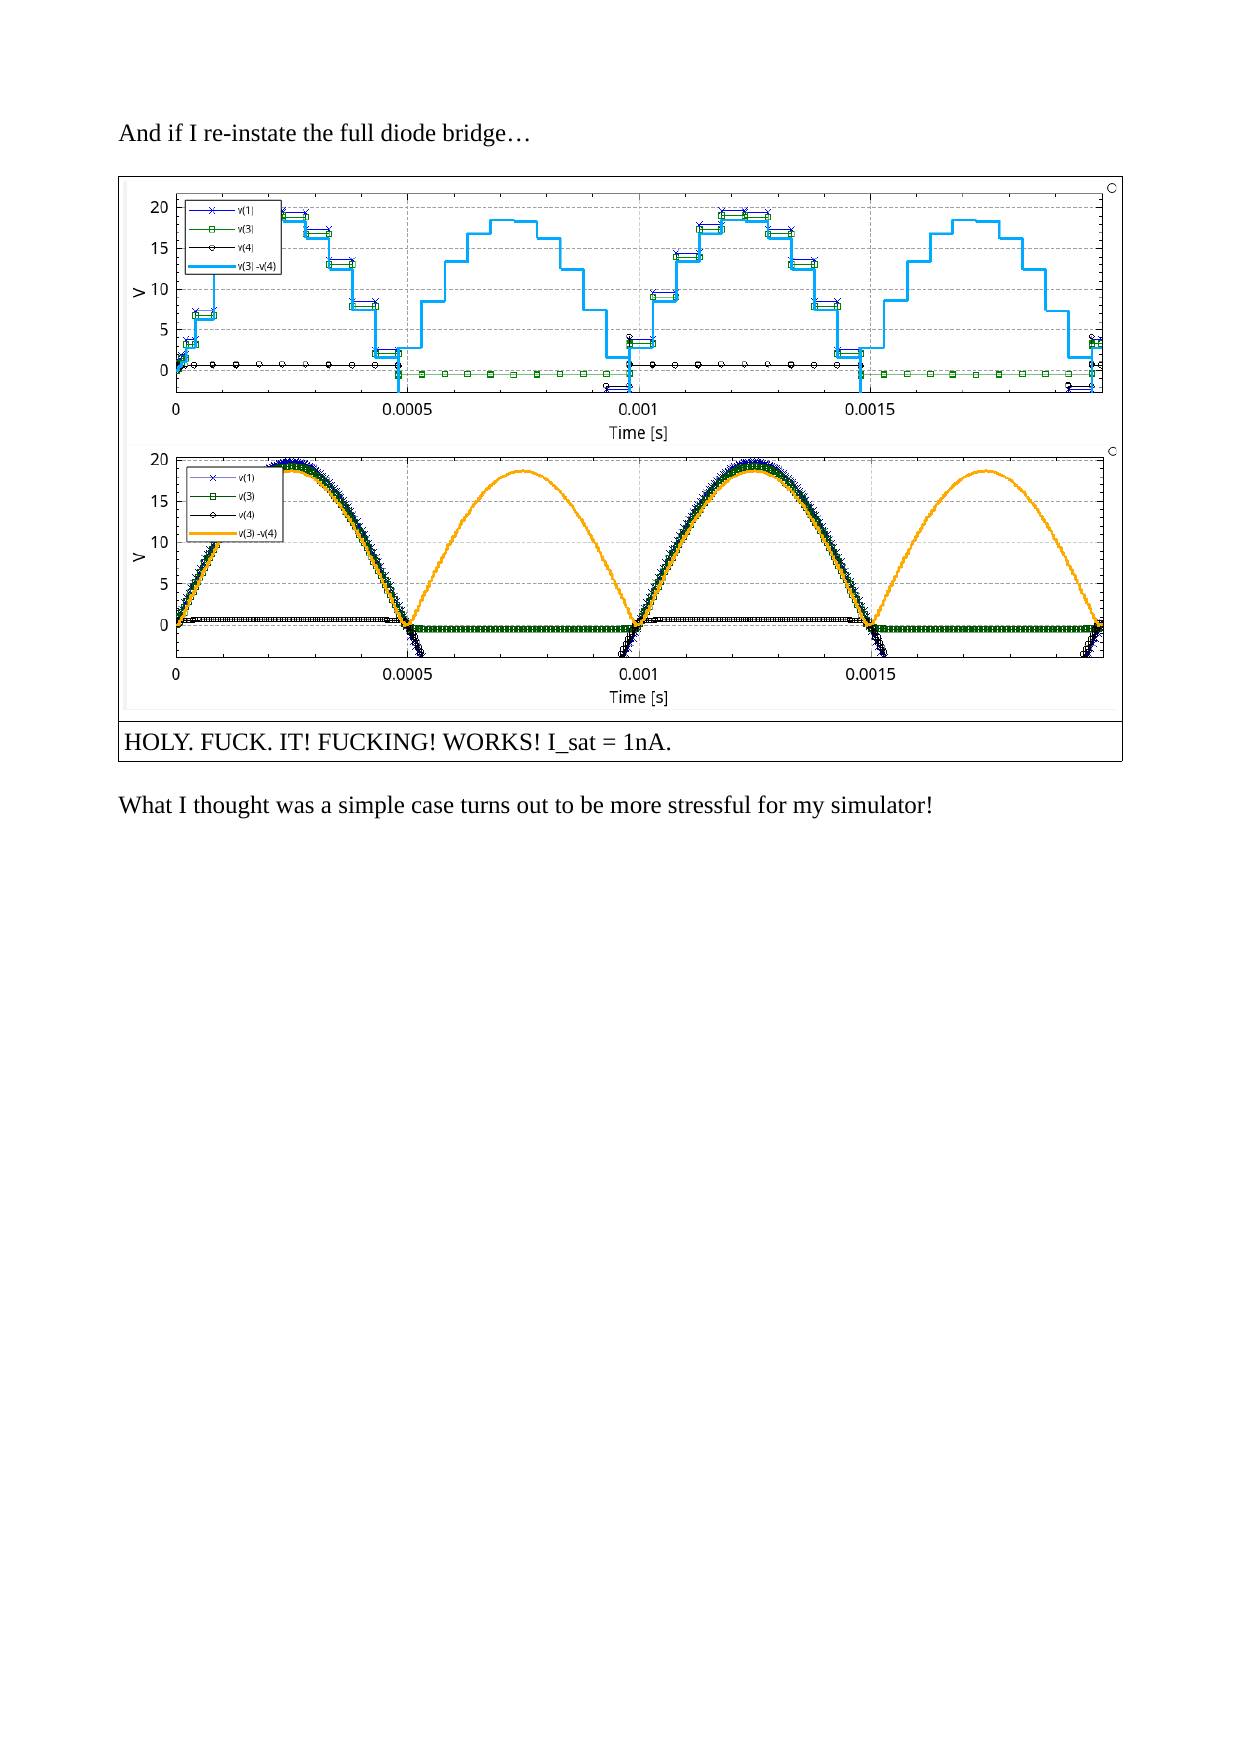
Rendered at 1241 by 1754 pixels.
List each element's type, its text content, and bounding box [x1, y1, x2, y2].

text And if I re-instate the full diode bridge… [118, 118, 1122, 147]
table_header [119, 177, 1122, 721]
picture [123, 181, 1117, 710]
text What I thought was a simple case turns out to be more stressful for my simulator! [118, 790, 1122, 819]
table_cell HOLY. FUCK. IT! FUCKING! WORKS! I_sat = 1nA. [119, 722, 1122, 761]
